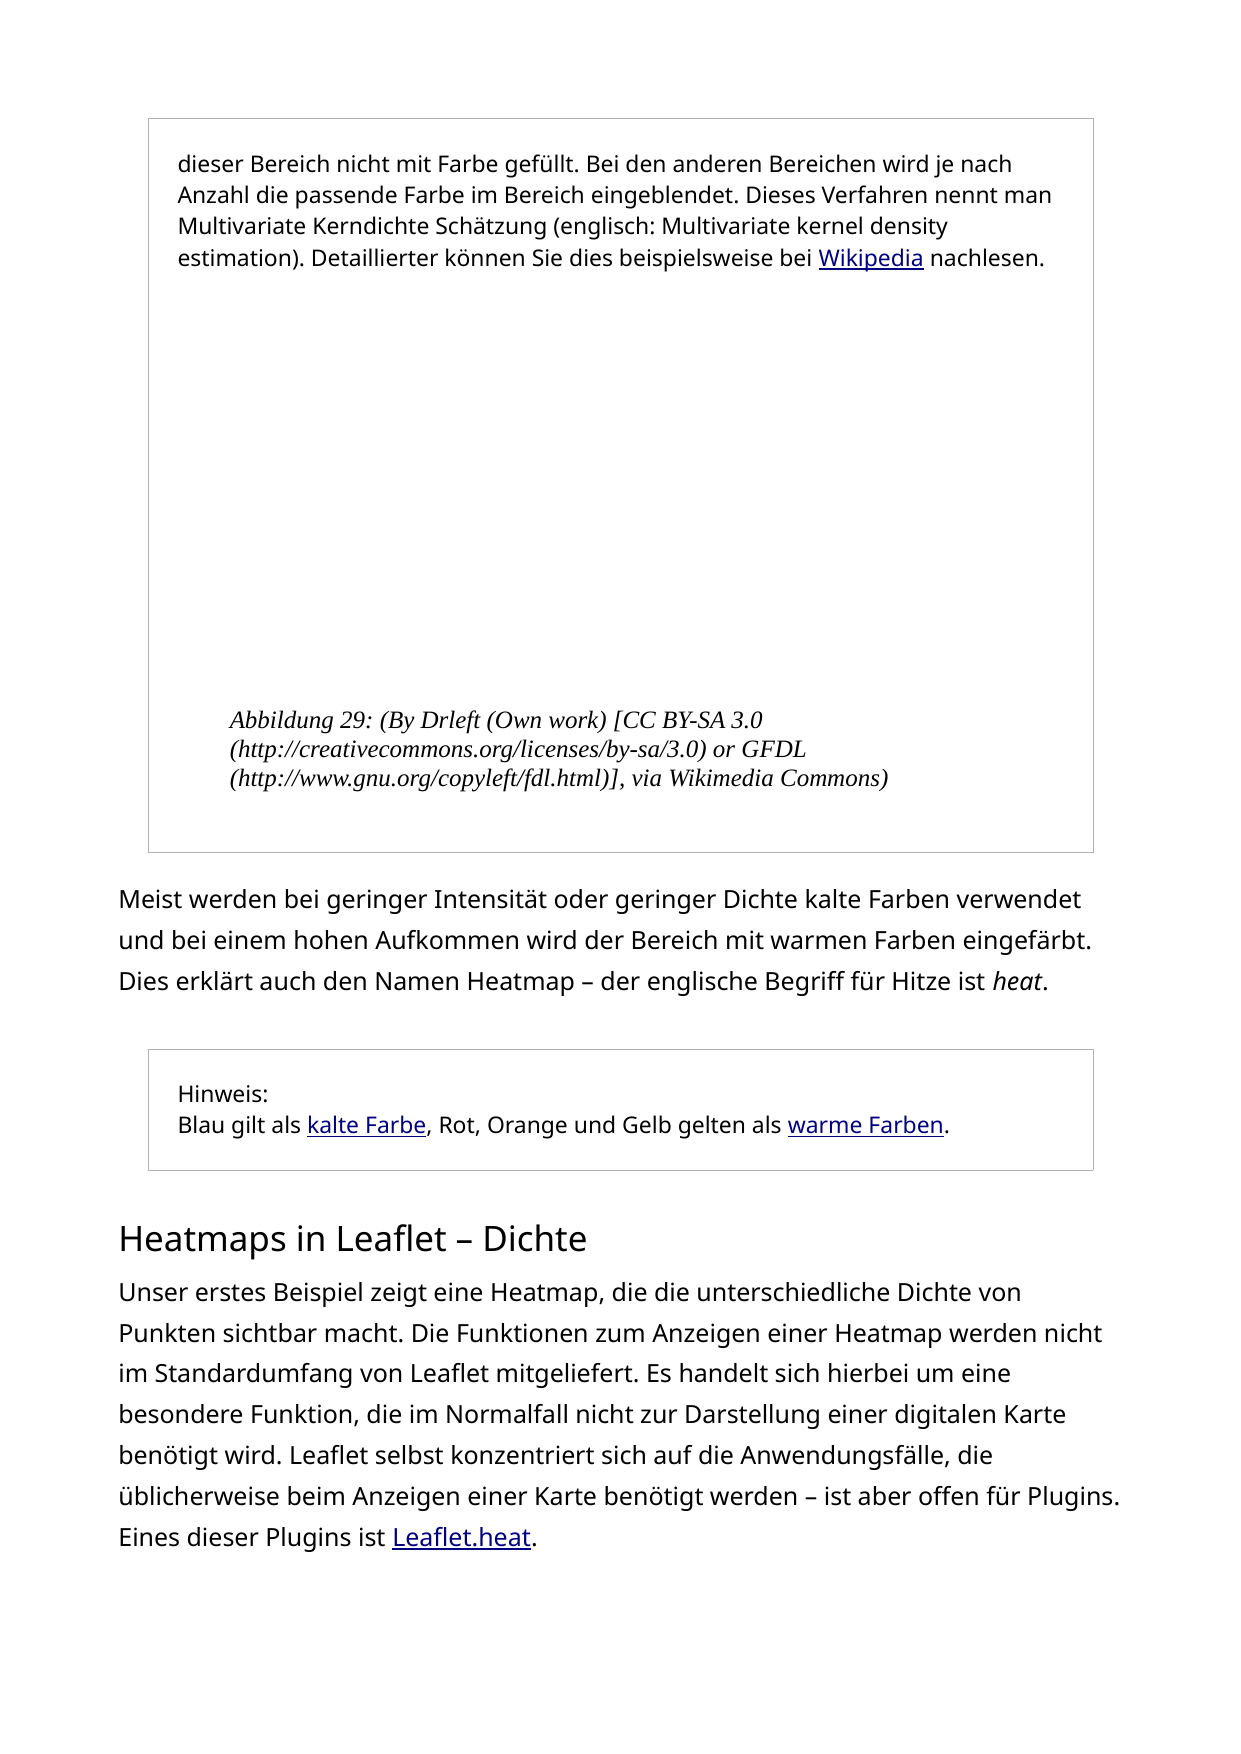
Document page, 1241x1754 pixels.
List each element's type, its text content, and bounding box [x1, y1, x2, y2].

subtitle Heatmaps in Leaflet – Dichte [118, 1214, 1122, 1262]
text Unser erstes Beispiel zeigt eine Heatmap, die die unterschiedliche Dichte von Punkten sichtbar macht. Die Funktionen zum Anzeigen einer Heatmap werden nicht im Standardumfang von Leaflet mitgeliefert. Es handelt sich hierbei um eine besondere Funktion, die im Normalfall nicht zur Darstellung einer digitalen Karte benötigt wird. Leaflet selbst konzentriert sich auf die Anwendungsfälle, die üblicherweise beim Anzeigen einer Karte benötigt werden – ist aber offen für Plugins. Eines dieser Plugins ist Leaflet.heat. [118, 1274, 1122, 1553]
text Hinweis: Blau gilt als kalte Farbe, Rot, Orange und Gelb gelten als warme Farben. [149, 1050, 1093, 1170]
text dieser Bereich nicht mit Farbe gefüllt. Bei den anderen Bereichen wird je nach Anzahl die passende Farbe im Bereich eingeblendet. Dieses Verfahren nennt man Multivariate Kerndichte Schätzung (englisch: Multivariate kernel density estimation). Detaillierter können Sie dies beispielsweise bei Wikipedia nachlesen. [149, 119, 1093, 273]
text Abbildung 29: (By Drleft (Own work) [CC BY-SA 3.0 (http://creativecommons.org/licenses/by-sa/3.0) or GFDL (http://www.gnu.org/copyleft/fdl.html)], via Wikimedia Commons) [229, 315, 1011, 792]
text Meist werden bei geringer Intensität oder geringer Dichte kalte Farben verwendet und bei einem hohen Aufkommen wird der Bereich mit warmen Farben eingefärbt. Dies erklärt auch den Namen Heatmap – der englische Begriff für Hitze ist heat. [118, 882, 1122, 998]
